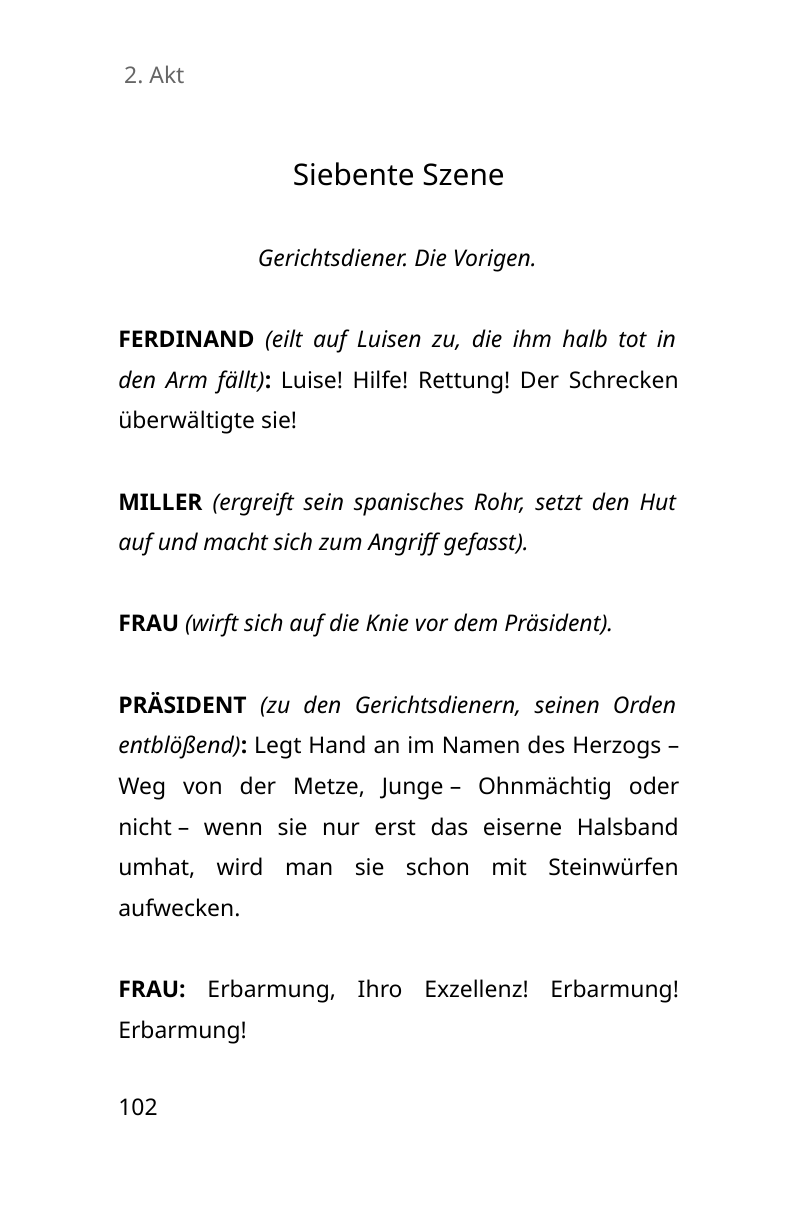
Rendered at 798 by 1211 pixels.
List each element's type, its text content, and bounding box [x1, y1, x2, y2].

text PRÄSIDENT (zu den Gerichtsdienern, seinen Orden entblößend): Legt Hand an im Namen des Herzogs – Weg von der Metze, Junge – Ohnmächtig oder nicht – wenn sie nur erst das eiserne Halsband umhat, wird man sie schon mit Steinwürfen aufwecken. [118, 660, 679, 923]
text FRAU (wirft sich auf die Knie vor dem Präsident). [118, 578, 679, 638]
text FRAU: Erbarmung, Ihro Exzellenz! Erbarmung! Erbarmung! [118, 944, 679, 1045]
subtitle Siebente Szene [118, 120, 679, 194]
text MILLER (ergreift sein spanisches Rohr, setzt den Hut auf und macht sich zum Angriff gefasst). [118, 457, 679, 557]
text Gerichtsdiener. Die Vorigen. [118, 217, 679, 273]
text FERDINAND (eilt auf Luisen zu, die ihm halb tot in den Arm fällt): Luise! Hilfe! Rettung! Der Schrecken überwältigte sie! [118, 294, 679, 435]
